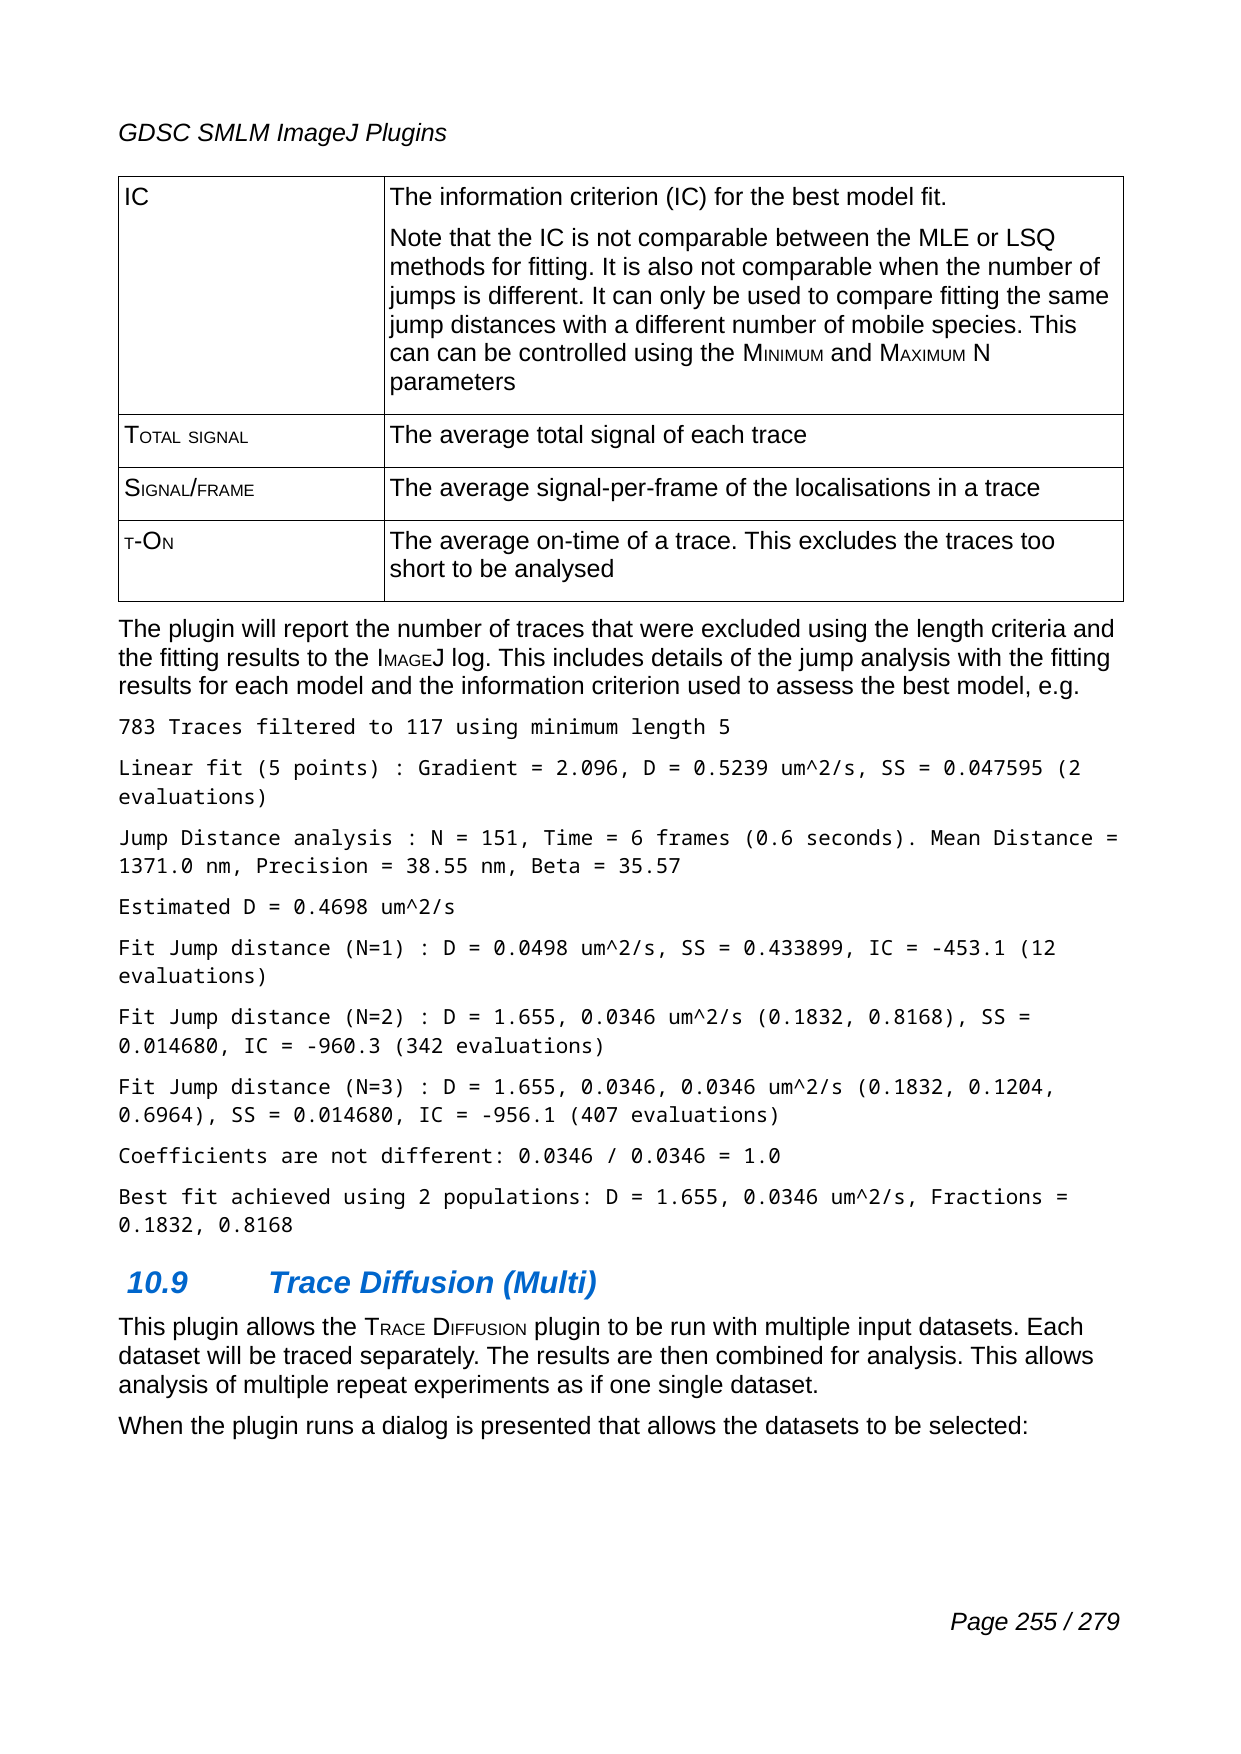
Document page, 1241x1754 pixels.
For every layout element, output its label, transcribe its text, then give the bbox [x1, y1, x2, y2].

text Fit Jump distance (N=2) : D = 1.655, 0.0346 um^2/s (0.1832, 0.8168), SS = 0.014680, IC = -960.3 (342 evaluations) [118, 1002, 1122, 1059]
table_cell IC [119, 177, 384, 414]
table_cell t-On [119, 521, 384, 601]
text Fit Jump distance (N=1) : D = 0.0498 um^2/s, SS = 0.433899, IC = -453.1 (12 evaluations) [118, 933, 1122, 990]
table_cell Signal/frame [119, 468, 384, 520]
text Linear fit (5 points) : Gradient = 2.096, D = 0.5239 um^2/s, SS = 0.047595 (2 evaluations) [118, 753, 1122, 810]
table_cell The average signal-per-frame of the localisations in a trace [385, 468, 1123, 520]
text Coefficients are not different: 0.0346 / 0.0346 = 1.0 [118, 1141, 1122, 1170]
text The plugin will report the number of traces that were excluded using the length criteria and the fitting results to the ImageJ log. This includes details of the jump analysis with the fitting results for each model and the information criterion used to assess the best model, e.g. [118, 614, 1122, 700]
table_cell The average total signal of each trace [385, 415, 1123, 467]
text Estimated D = 0.4698 um^2/s [118, 892, 1122, 921]
text Fit Jump distance (N=3) : D = 1.655, 0.0346, 0.0346 um^2/s (0.1832, 0.1204, 0.6964), SS = 0.014680, IC = -956.1 (407 evaluations) [118, 1072, 1122, 1129]
text Best fit achieved using 2 populations: D = 1.655, 0.0346 um^2/s, Fractions = 0.1832, 0.8168 [118, 1182, 1122, 1239]
table_cell The average on-time of a trace. This excludes the traces too short to be analysed [385, 521, 1123, 601]
subtitle Trace Diffusion (Multi) [118, 1264, 1122, 1300]
text 783 Traces filtered to 117 using minimum length 5 [118, 712, 1122, 741]
text When the plugin runs a dialog is presented that allows the datasets to be selected: [118, 1411, 1122, 1440]
table_cell The information criterion (IC) for the best model fit. Note that the IC is not comparable between the MLE or LSQ methods for fitting. It is also not comparable when the number of jumps is different. It can only be used to compare fitting the same jump distances with a different number of mobile species. This can can be controlled using the Minimum and Maximum N parameters [385, 177, 1123, 414]
table_cell Total signal [119, 415, 384, 467]
text Jump Distance analysis : N = 151, Time = 6 frames (0.6 seconds). Mean Distance = 1371.0 nm, Precision = 38.55 nm, Beta = 35.57 [118, 823, 1122, 880]
text This plugin allows the Trace Diffusion plugin to be run with multiple input datasets. Each dataset will be traced separately. The results are then combined for analysis. This allows analysis of multiple repeat experiments as if one single dataset. [118, 1312, 1122, 1398]
